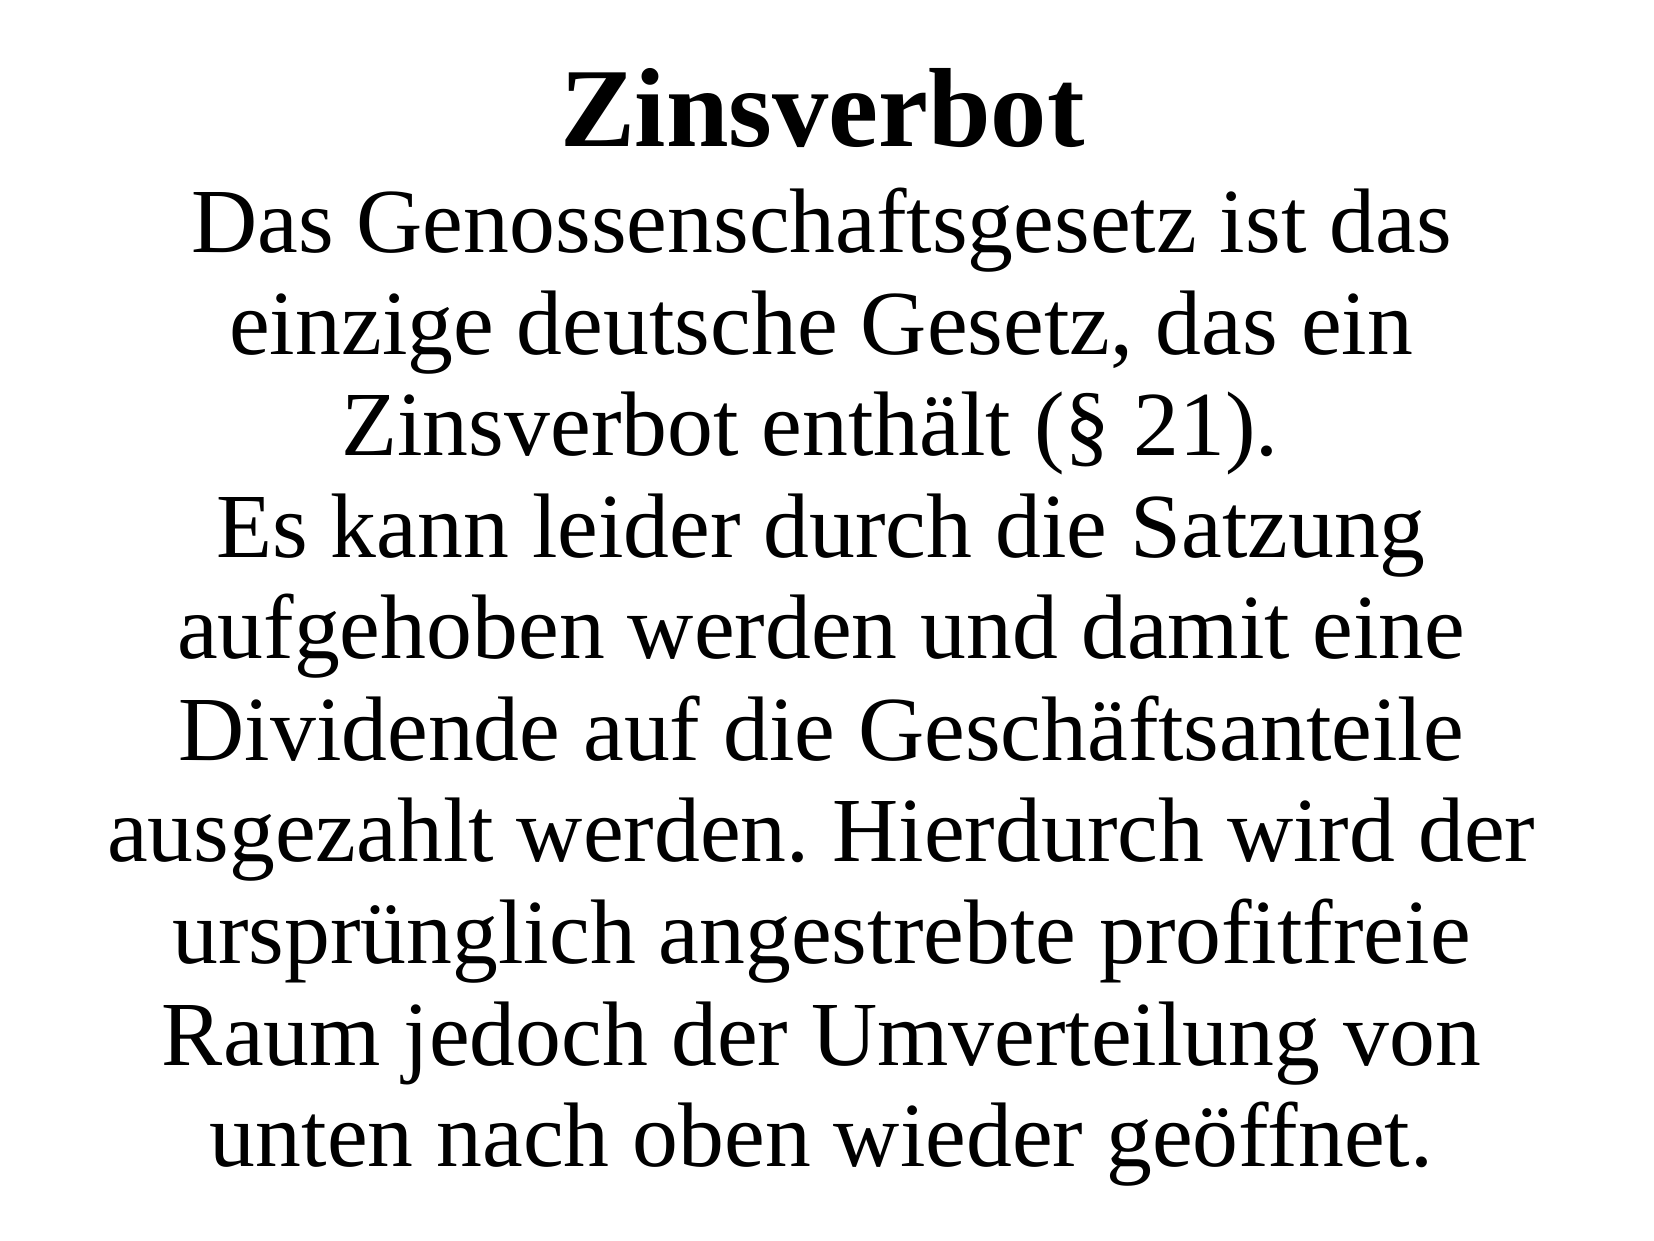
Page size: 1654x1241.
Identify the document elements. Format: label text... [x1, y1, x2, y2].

text_box Zinsverbot Das Genossenschaftsgesetz ist das einzige deutsche Gesetz, das ein Zinsverbot enthält (§ 21). Es kann leider durch die Satzung aufgehoben werden und damit eine Dividende auf die Geschäftsanteile ausgezahlt werden. Hierdurch wird der ursprünglich angestrebte profitfreie Raum jedoch der Umverteilung von unten nach oben wieder geöffnet. [92, 39, 1562, 1200]
